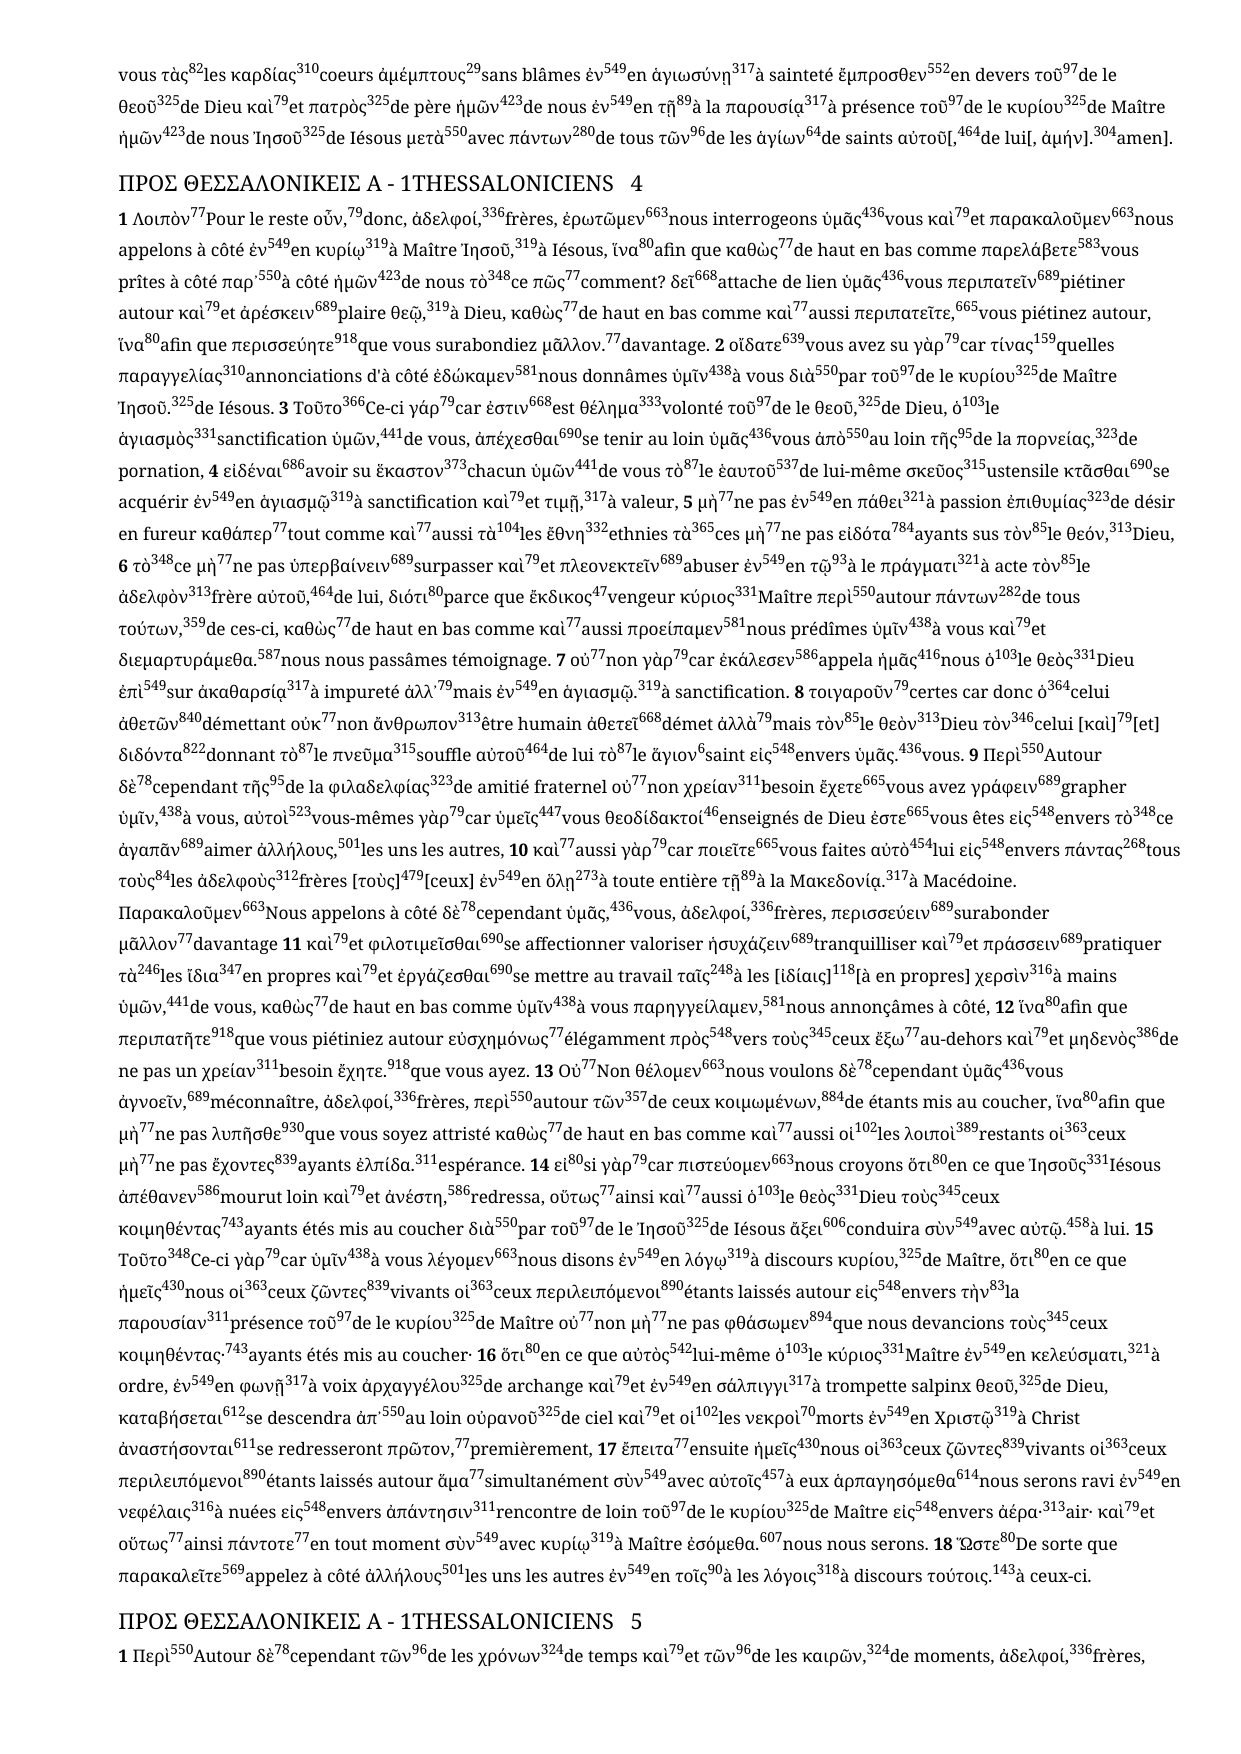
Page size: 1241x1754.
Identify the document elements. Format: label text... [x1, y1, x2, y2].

text ΠΡΟΣ ΘΕΣΣΑΛΟΝΙΚΕΙΣ Α - 1THESSALONICIENS 4 [118, 168, 1181, 198]
text 1 Λοιπὸν77Pour le reste οὖν,79donc, ἀδελφοί,336frères, ἐρωτῶμεν663nous interrogeons ὑμᾶς436vous καὶ79et παρακαλοῦμεν663nous appelons à côté ἐν549en κυρίῳ319à Maître Ἰησοῦ,319à Iésous, ἵνα80afin que καθὼς77de haut en bas comme παρελάβετε583vous prîtes à côté παρ᾽550à côté ἡμῶν423de nous τὸ348ce πῶς77comment? δεῖ668attache de lien ὑμᾶς436vous περιπατεῖν689piétiner autour καὶ79et ἀρέσκειν689plaire θεῷ,319à Dieu, καθὼς77de haut en bas comme καὶ77aussi περιπατεῖτε,665vous piétinez autour, ἵνα80afin que περισσεύητε918que vous surabondiez μᾶλλον.77davantage. 2 οἴδατε639vous avez su γὰρ79car τίνας159quelles παραγγελίας310annonciations d'à côté ἐδώκαμεν581nous donnâmes ὑμῖν438à vous διὰ550par τοῦ97de le κυρίου325de Maître Ἰησοῦ.325de Iésous. 3 Τοῦτο366Ce-ci γάρ79car ἐστιν668est θέλημα333volonté τοῦ97de le θεοῦ,325de Dieu, ὁ103le ἁγιασμὸς331sanctification ὑμῶν,441de vous, ἀπέχεσθαι690se tenir au loin ὑμᾶς436vous ἀπὸ550au loin τῆς95de la πορνείας,323de pornation, 4 εἰδέναι686avoir su ἕκαστον373chacun ὑμῶν441de vous τὸ87le ἑαυτοῦ537de lui-même σκεῦος315ustensile κτᾶσθαι690se acquérir ἐν549en ἁγιασμῷ319à sanctification καὶ79et τιμῇ,317à valeur, 5 μὴ77ne pas ἐν549en πάθει321à passion ἐπιθυμίας323de désir en fureur καθάπερ77tout comme καὶ77aussi τὰ104les ἔθνη332ethnies τὰ365ces μὴ77ne pas εἰδότα784ayants sus τὸν85le θεόν,313Dieu, 6 τὸ348ce μὴ77ne pas ὑπερβαίνειν689surpasser καὶ79et πλεονεκτεῖν689abuser ἐν549en τῷ93à le πράγματι321à acte τὸν85le ἀδελφὸν313frère αὐτοῦ,464de lui, διότι80parce que ἔκδικος47vengeur κύριος331Maître περὶ550autour πάντων282de tous τούτων,359de ces-ci, καθὼς77de haut en bas comme καὶ77aussi προείπαμεν581nous prédîmes ὑμῖν438à vous καὶ79et διεμαρτυράμεθα.587nous nous passâmes témoignage. 7 οὐ77non γὰρ79car ἐκάλεσεν586appela ἡμᾶς416nous ὁ103le θεὸς331Dieu ἐπὶ549sur ἀκαθαρσίᾳ317à impureté ἀλλ᾽79mais ἐν549en ἁγιασμῷ.319à sanctification. 8 τοιγαροῦν79certes car donc ὁ364celui ἀθετῶν840démettant οὐκ77non ἄνθρωπον313être humain ἀθετεῖ668démet ἀλλὰ79mais τὸν85le θεὸν313Dieu τὸν346celui [καὶ]79[et] διδόντα822donnant τὸ87le πνεῦμα315souffle αὐτοῦ464de lui τὸ87le ἅγιον6saint εἰς548envers ὑμᾶς.436vous. 9 Περὶ550Autour δὲ78cependant τῆς95de la φιλαδελφίας323de amitié fraternel οὐ77non χρείαν311besoin ἔχετε665vous avez γράφειν689grapher ὑμῖν,438à vous, αὐτοὶ523vous-mêmes γὰρ79car ὑμεῖς447vous θεοδίδακτοί46enseignés de Dieu ἐστε665vous êtes εἰς548envers τὸ348ce ἀγαπᾶν689aimer ἀλλήλους,501les uns les autres, 10 καὶ77aussi γὰρ79car ποιεῖτε665vous faites αὐτὸ454lui εἰς548envers πάντας268tous τοὺς84les ἀδελφοὺς312frères [τοὺς]479[ceux] ἐν549en ὅλῃ273à toute entière τῇ89à la Μακεδονίᾳ.317à Macédoine. Παρακαλοῦμεν663Nous appelons à côté δὲ78cependant ὑμᾶς,436vous, ἀδελφοί,336frères, περισσεύειν689surabonder μᾶλλον77davantage 11 καὶ79et φιλοτιμεῖσθαι690se affectionner valoriser ἡσυχάζειν689tranquilliser καὶ79et πράσσειν689pratiquer τὰ246les ἴδια347en propres καὶ79et ἐργάζεσθαι690se mettre au travail ταῖς248à les [ἰδίαις]118[à en propres] χερσὶν316à mains ὑμῶν,441de vous, καθὼς77de haut en bas comme ὑμῖν438à vous παρηγγείλαμεν,581nous annonçâmes à côté, 12 ἵνα80afin que περιπατῆτε918que vous piétiniez autour εὐσχημόνως77élégamment πρὸς548vers τοὺς345ceux ἔξω77au-dehors καὶ79et μηδενὸς386de ne pas un χρείαν311besoin ἔχητε.918que vous ayez. 13 Οὐ77Non θέλομεν663nous voulons δὲ78cependant ὑμᾶς436vous ἀγνοεῖν,689méconnaître, ἀδελφοί,336frères, περὶ550autour τῶν357de ceux κοιμωμένων,884de étants mis au coucher, ἵνα80afin que μὴ77ne pas λυπῆσθε930que vous soyez attristé καθὼς77de haut en bas comme καὶ77aussi οἱ102les λοιποὶ389restants οἱ363ceux μὴ77ne pas ἔχοντες839ayants ἐλπίδα.311espérance. 14 εἰ80si γὰρ79car πιστεύομεν663nous croyons ὅτι80en ce que Ἰησοῦς331Iésous ἀπέθανεν586mourut loin καὶ79et ἀνέστη,586redressa, οὕτως77ainsi καὶ77aussi ὁ103le θεὸς331Dieu τοὺς345ceux κοιμηθέντας743ayants étés mis au coucher διὰ550par τοῦ97de le Ἰησοῦ325de Iésous ἄξει606conduira σὺν549avec αὐτῷ.458à lui. 15 Τοῦτο348Ce-ci γὰρ79car ὑμῖν438à vous λέγομεν663nous disons ἐν549en λόγῳ319à discours κυρίου,325de Maître, ὅτι80en ce que ἡμεῖς430nous οἱ363ceux ζῶντες839vivants οἱ363ceux περιλειπόμενοι890étants laissés autour εἰς548envers τὴν83la παρουσίαν311présence τοῦ97de le κυρίου325de Maître οὐ77non μὴ77ne pas φθάσωμεν894que nous devancions τοὺς345ceux κοιμηθέντας·743ayants étés mis au coucher· 16 ὅτι80en ce que αὐτὸς542lui-même ὁ103le κύριος331Maître ἐν549en κελεύσματι,321à ordre, ἐν549en φωνῇ317à voix ἀρχαγγέλου325de archange καὶ79et ἐν549en σάλπιγγι317à trompette salpinx θεοῦ,325de Dieu, καταβήσεται612se descendra ἀπ᾽550au loin οὐρανοῦ325de ciel καὶ79et οἱ102les νεκροὶ70morts ἐν549en Χριστῷ319à Christ ἀναστήσονται611se redresseront πρῶτον,77premièrement, 17 ἔπειτα77ensuite ἡμεῖς430nous οἱ363ceux ζῶντες839vivants οἱ363ceux περιλειπόμενοι890étants laissés autour ἅμα77simultanément σὺν549avec αὐτοῖς457à eux ἁρπαγησόμεθα614nous serons ravi ἐν549en νεφέλαις316à nuées εἰς548envers ἀπάντησιν311rencontre de loin τοῦ97de le κυρίου325de Maître εἰς548envers ἀέρα·313air· καὶ79et οὕτως77ainsi πάντοτε77en tout moment σὺν549avec κυρίῳ319à Maître ἐσόμεθα.607nous nous serons. 18 Ὥστε80De sorte que παρακαλεῖτε569appelez à côté ἀλλήλους501les uns les autres ἐν549en τοῖς90à les λόγοις318à discours τούτοις.143à ceux-ci. [118, 202, 1181, 1587]
text ΠΡΟΣ ΘΕΣΣΑΛΟΝΙΚΕΙΣ Α - 1THESSALONICIENS 5 [118, 1606, 1181, 1636]
text 1 Διὸ79C'est pourquoi μηκέτι77ne pas plus στέγοντες839toiturants ηὐδοκήσαμεν581nous estimâmes en bien καταλειφθῆναι683être laissé en contrebas ἐν549en Ἀθήναις316à Athènes μόνοι389seuls 2 καὶ79et ἐπέμψαμεν581nous mandâmes Τιμόθεον,313Timotheos, τὸν85le ἀδελφὸν313frère ἡμῶν423de nous καὶ79et διάκονον313serviteur τοῦ97de le θεοῦ325de Dieu ἐν549en τῷ93à le εὐαγγελίῳ321à évangile τοῦ97de le Χριστοῦ,325de Christ, εἰς548envers τὸ348ce στηρίξαι681fixer ὑμᾶς436vous καὶ79et παρακαλέσαι681appeler à côté ὑπὲρ550au-dessus τῆς95de la πίστεως323de croyance ὑμῶν441de vous 3 τὸ348ce μηδένα373ne pas un σαίνεσθαι692être remué ἐν549en ταῖς88à les θλίψεσιν316à oppressions ταύταις.141à celles-ci. αὐτοὶ523vous-mêmes γὰρ79car οἴδατε639vous avez su ὅτι80en ce que εἰς548envers τοῦτο348ce-ci κείμεθα·669nous nous couchons· 4 καὶ77aussi γὰρ79car ὅτε80lorsque πρὸς548vers ὑμᾶς436vous ἦμεν,620nous étions, προελέγομεν620nous prédisions ὑμῖν438à vous ὅτι80en ce que μέλλομεν663nous imminons θλίβεσθαι,692être oppressé, καθὼς77de haut en bas comme καὶ77aussi ἐγένετο592se devint καὶ79et οἴδατε.639vous avez su. 5 διὰ548par le fait de τοῦτο348ce-ci κἀγὼ431et moi μηκέτι77ne pas plus στέγων840toiturant ἔπεμψα582je mandai εἰς548envers τὸ348ce γνῶναι681connaître τὴν83la πίστιν311croyance ὑμῶν,441de vous, μή80ne pas πως77en quelque manière ἐπείρασεν586mit en tentation ὑμᾶς436vous ὁ364celui πειράζων840mettant en tentation καὶ79et εἰς548envers κενὸν55vide γένηται905que se devienne ὁ103le κόπος331frappement ἡμῶν.423de nous. 6 Ἄρτι77À l'instant δὲ78cependant ἐλθόντος716de ayant venu Τιμοθέου325de Timotheos πρὸς548vers ἡμᾶς416nous ἀφ᾽550au loin ὑμῶν441de vous καὶ79et εὐαγγελισαμένου734de se ayant évangélisé ἡμῖν419à nous τὴν83la πίστιν311croyance καὶ79et τὴν83la ἀγάπην311amour ὑμῶν441de vous καὶ79et ὅτι80en ce que ἔχετε665vous avez μνείαν311mémoration ἡμῶν423de nous ἀγαθὴν51bonne πάντοτε,77en tout moment, ἐπιποθοῦντες839désirants au-dessus ἡμᾶς416nous ἰδεῖν681voir καθάπερ77tout comme καὶ77aussi ἡμεῖς430nous ὑμᾶς,436vous, 7 διὰ548par le fait de τοῦτο348ce-ci παρεκλήθημεν,595nous fûmes appelé à côté, ἀδελφοί,336frères, ἐφ᾽549sur ὑμῖν438à vous ἐπὶ549sur πάσῃ273à toute τῇ89à la ἀνάγκῃ317à nécessité καὶ79et θλίψει317à oppression ἡμῶν423de nous διὰ550par τῆς95de la ὑμῶν441de vous πίστεως,323de croyance, 8 ὅτι80en ce que νῦν77maintenant ζῶμεν663nous vivons ἐὰν80si le cas échéant ὑμεῖς447vous στήκετε665vous tenez debout ἐν549en κυρίῳ.319à Maître. 9 τίνα160quelle γὰρ79car εὐχαριστίαν311action de grâce δυνάμεθα669nous nous pouvons τῷ91à le θεῷ319à Dieu ἀνταποδοῦναι681redonner en échange περὶ550autour ὑμῶν441de vous ἐπὶ549sur πάσῃ273à toute τῇ89à la χαρᾷ317à joie ᾗ484à laquelle χαίρομεν663nous sommes de joie δι᾽548par le fait de ὑμᾶς436vous ἔμπροσθεν552en devers τοῦ97de le θεοῦ325de Dieu ἡμῶν,423de nous, 10 νυκτὸς323de nuit καὶ79et ἡμέρας323de journée ὑπερεκπερισσοῦ77superabondamment δεόμενοι866se attachants de lien εἰς548envers τὸ348ce ἰδεῖν681voir ὑμῶν441de vous τὸ87le πρόσωπον315face καὶ79et καταρτίσαι681ajuster complètement τὰ86les ὑστερήματα314manques τῆς95de la πίστεως323de croyance ὑμῶν;441de vous; 11 Αὐτὸς542Lui-même δὲ78cependant ὁ103le θεὸς331Dieu καὶ79et πατὴρ331père ἡμῶν423de nous καὶ79et ὁ103le κύριος331Maître ἡμῶν423de nous Ἰησοῦς331Iésous κατευθύναι694que dirige droit de haut en bas τὴν83la ὁδὸν311chemin ἡμῶν423de nous πρὸς548vers ὑμᾶς·436vous· 12 ὑμᾶς436vous δὲ78cependant ὁ103le κύριος331Maître πλεονάσαι694que fasse plus nombreux καὶ79et περισσεύσαι694que surabonde τῇ89à la ἀγάπῃ317à amour εἰς548envers ἀλλήλους501les uns les autres καὶ79et εἰς548envers πάντας372tous καθάπερ77tout comme καὶ77aussi ἡμεῖς430nous εἰς548envers ὑμᾶς,436vous, 13 εἰς548envers τὸ348ce στηρίξαι681fixer ὑμῶν441de vous τὰς82les καρδίας310coeurs ἀμέμπτους29sans blâmes ἐν549en ἁγιωσύνῃ317à sainteté ἔμπροσθεν552en devers τοῦ97de le θεοῦ325de Dieu καὶ79et πατρὸς325de père ἡμῶν423de nous ἐν549en τῇ89à la παρουσίᾳ317à présence τοῦ97de le κυρίου325de Maître ἡμῶν423de nous Ἰησοῦ325de Iésous μετὰ550avec πάντων280de tous τῶν96de les ἁγίων64de saints αὐτοῦ[,464de lui[, ἀμήν].304amen]. [118, 59, 1181, 150]
